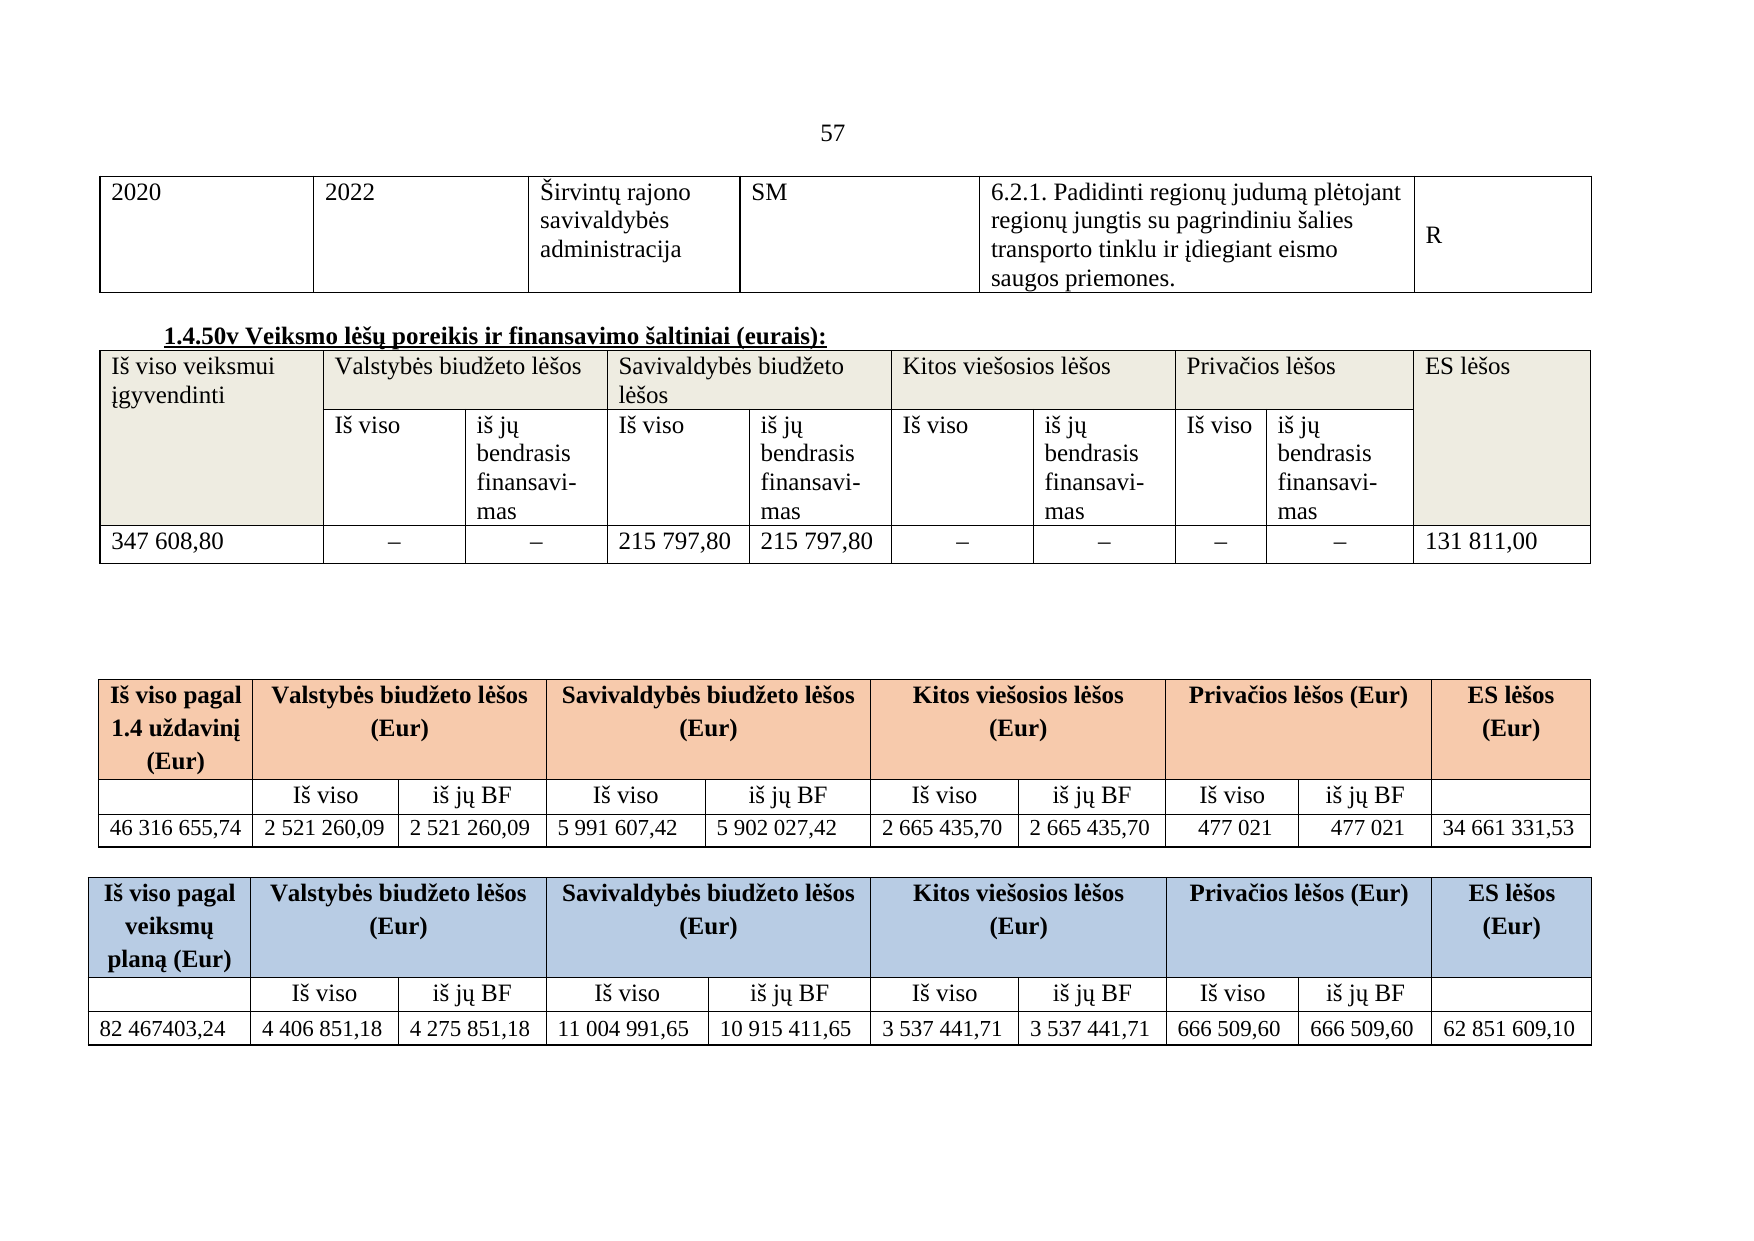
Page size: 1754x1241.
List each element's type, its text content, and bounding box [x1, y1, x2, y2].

table_cell iš jų bendrasis finansavi- mas [1034, 410, 1175, 525]
table_cell 4 406 851,18 [251, 1012, 398, 1044]
table_cell Iš viso [251, 978, 398, 1011]
table_cell 2 665 435,70 [1019, 815, 1165, 846]
table_header Savivaldybės biudžeto lėšos (Eur) [547, 680, 870, 779]
table_cell iš jų BF [399, 978, 546, 1011]
table_cell 666 509,60 [1167, 1012, 1298, 1044]
table_cell iš jų BF [709, 978, 870, 1011]
table_cell – [466, 526, 607, 563]
table_header ES lėšos [1414, 351, 1590, 525]
table_header Savivaldybės biudžeto lėšos [608, 351, 891, 409]
table_cell – [892, 526, 1033, 563]
text 1.4.50v Veiksmo lėšų poreikis ir finansavimo šaltiniai (eurais): [89, 321, 1577, 350]
table_cell [1432, 978, 1591, 1011]
table_cell 5 991 607,42 [547, 815, 705, 846]
table_cell 4 275 851,18 [399, 1012, 546, 1044]
table_cell 215 797,80 [750, 526, 891, 563]
table_cell [99, 780, 252, 813]
table_cell Iš viso [253, 780, 398, 813]
table_cell iš jų BF [399, 780, 546, 813]
table_cell iš jų bendrasis finansavi- mas [1267, 410, 1413, 525]
table_header Kitos viešosios lėšos [892, 351, 1175, 409]
table_cell – [324, 526, 465, 563]
table_cell 347 608,80 [101, 526, 323, 563]
table_cell Iš viso [547, 780, 705, 813]
table_cell iš jų BF [1299, 780, 1431, 813]
table_cell – [1176, 526, 1266, 563]
table_cell 2022 [314, 177, 528, 292]
table_cell iš jų bendrasis finansavi- mas [750, 410, 891, 525]
table_header Iš viso pagal 1.4 uždavinį (Eur) [99, 680, 252, 779]
table_cell 10 915 411,65 [709, 1012, 870, 1044]
table_cell 2 521 260,09 [399, 815, 546, 846]
table_cell Iš viso [1176, 410, 1266, 525]
table_cell 46 316 655,74 [99, 815, 252, 846]
table_cell 666 509,60 [1299, 1012, 1431, 1044]
table_cell 3 537 441,71 [871, 1012, 1018, 1044]
table_header ES lėšos (Eur) [1432, 680, 1590, 779]
table_cell Iš viso [871, 780, 1018, 813]
table_cell 2 665 435,70 [871, 815, 1018, 846]
table_cell 477 021 [1166, 815, 1298, 846]
table_cell – [1267, 526, 1413, 563]
table_cell Iš viso [1166, 780, 1298, 813]
table_cell iš jų BF [1019, 978, 1166, 1011]
table_header Privačios lėšos (Eur) [1166, 680, 1431, 779]
table_cell iš jų BF [1019, 780, 1165, 813]
table_cell Širvintų rajono savivaldybės administracija [529, 177, 739, 292]
table_cell SM [741, 177, 979, 292]
table_cell Iš viso [892, 410, 1033, 525]
table_cell R [1415, 177, 1591, 292]
table_cell iš jų BF [1299, 978, 1431, 1011]
table_header Iš viso pagal veiksmų planą (Eur) [89, 878, 250, 977]
table_cell 82 467403,24 [89, 1012, 250, 1044]
table_header Valstybės biudžeto lėšos (Eur) [251, 878, 546, 977]
table_cell 34 661 331,53 [1432, 815, 1590, 846]
table_cell Iš viso [1167, 978, 1298, 1011]
table_cell 5 902 027,42 [706, 815, 870, 846]
table_cell [1432, 780, 1590, 813]
table_cell Iš viso [324, 410, 465, 525]
table_header Kitos viešosios lėšos (Eur) [871, 680, 1165, 779]
table_cell Iš viso [871, 978, 1018, 1011]
table_cell 215 797,80 [608, 526, 749, 563]
table_header Privačios lėšos (Eur) [1167, 878, 1431, 977]
table_cell – [1034, 526, 1175, 563]
table_cell iš jų BF [706, 780, 870, 813]
table_cell 477 021 [1299, 815, 1431, 846]
table_header Savivaldybės biudžeto lėšos (Eur) [547, 878, 870, 977]
table_header Iš viso veiksmui įgyvendinti [101, 351, 323, 525]
table_cell Iš viso [608, 410, 749, 525]
table_cell 11 004 991,65 [547, 1012, 708, 1044]
table_cell 2 521 260,09 [253, 815, 398, 846]
table_cell [89, 978, 250, 1011]
table_cell iš jų bendrasis finansavi- mas [466, 410, 607, 525]
table_cell 2020 [101, 177, 313, 292]
table_cell 3 537 441,71 [1019, 1012, 1166, 1044]
table_header Privačios lėšos [1176, 351, 1413, 409]
table_header ES lėšos (Eur) [1432, 878, 1591, 977]
table_cell 131 811,00 [1414, 526, 1590, 563]
table_header Kitos viešosios lėšos (Eur) [871, 878, 1166, 977]
table_header Valstybės biudžeto lėšos (Eur) [253, 680, 546, 779]
table_cell Iš viso [547, 978, 708, 1011]
table_cell 62 851 609,10 [1432, 1012, 1591, 1044]
table_cell 6.2.1. Padidinti regionų judumą plėtojant regionų jungtis su pagrindiniu šalies transporto tinklu ir įdiegiant eismo saugos priemones. [980, 177, 1414, 292]
table_header Valstybės biudžeto lėšos [324, 351, 607, 409]
